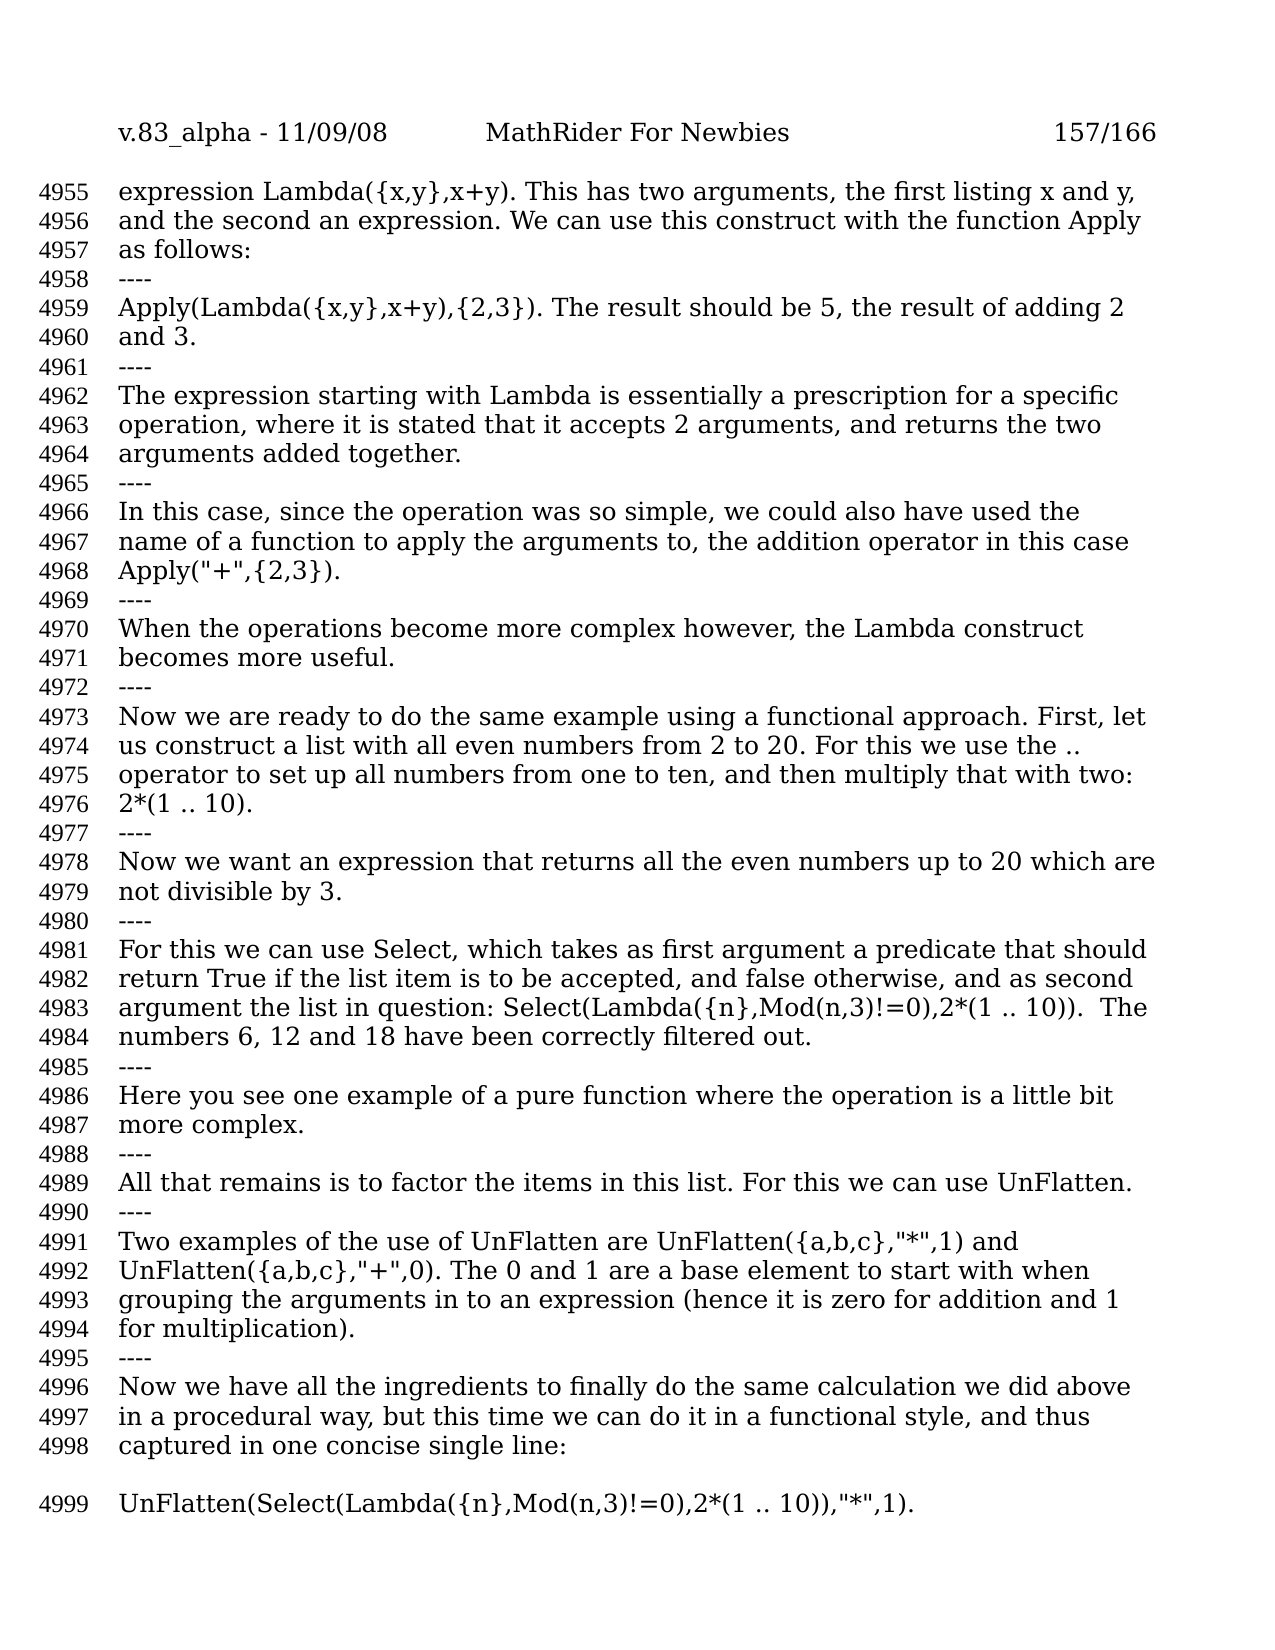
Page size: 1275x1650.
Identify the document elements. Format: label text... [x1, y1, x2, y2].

text Now we have all the ingredients to finally do the same calculation we did above in a procedural way, but this time we can do it in a functional style, and thus captured in one concise single line: [118, 1373, 1157, 1460]
text ---- [118, 264, 1157, 293]
text ---- [118, 585, 1157, 614]
text UnFlatten(Select(Lambda({n},Mod(n,3)!=0),2*(1 .. 10)),"*",1). [118, 1489, 1157, 1518]
text ---- [118, 1198, 1157, 1227]
text ---- [118, 352, 1157, 381]
text expression Lambda({x,y},x+y). This has two arguments, the first listing x and y, and the second an expression. We can use this construct with the function Apply as follows: [118, 177, 1157, 264]
text Apply(Lambda({x,y},x+y),{2,3}). The result should be 5, the result of adding 2 and 3. [118, 293, 1157, 352]
text Now we want an expression that returns all the even numbers up to 20 which are not divisible by 3. [118, 848, 1157, 906]
text ---- [118, 906, 1157, 935]
text ---- [118, 673, 1157, 702]
text ---- [118, 468, 1157, 498]
text In this case, since the operation was so simple, we could also have used the name of a function to apply the arguments to, the addition operator in this case Apply("+",{2,3}). [118, 498, 1157, 585]
text For this we can use Select, which takes as first argument a predicate that should return True if the list item is to be accepted, and false otherwise, and as second argument the list in question: Select(Lambda({n},Mod(n,3)!=0),2*(1 .. 10)). The numbers 6, 12 and 18 have been correctly filtered out. [118, 935, 1157, 1052]
text Now we are ready to do the same example using a functional approach. First, let us construct a list with all even numbers from 2 to 20. For this we use the .. operator to set up all numbers from one to ten, and then multiply that with two: 2*(1 .. 10). [118, 702, 1157, 818]
text ---- [118, 1052, 1157, 1081]
text ---- [118, 1139, 1157, 1168]
text All that remains is to factor the items in this list. For this we can use UnFlatten. [118, 1168, 1157, 1198]
text Here you see one example of a pure function where the operation is a little bit more complex. [118, 1081, 1157, 1139]
text ---- [118, 1343, 1157, 1373]
text The expression starting with Lambda is essentially a prescription for a specific operation, where it is stated that it accepts 2 arguments, and returns the two arguments added together. [118, 381, 1157, 468]
text When the operations become more complex however, the Lambda construct becomes more useful. [118, 614, 1157, 673]
text ---- [118, 818, 1157, 848]
text Two examples of the use of UnFlatten are UnFlatten({a,b,c},"*",1) and UnFlatten({a,b,c},"+",0). The 0 and 1 are a base element to start with when grouping the arguments in to an expression (hence it is zero for addition and 1 for multiplication). [118, 1227, 1157, 1343]
